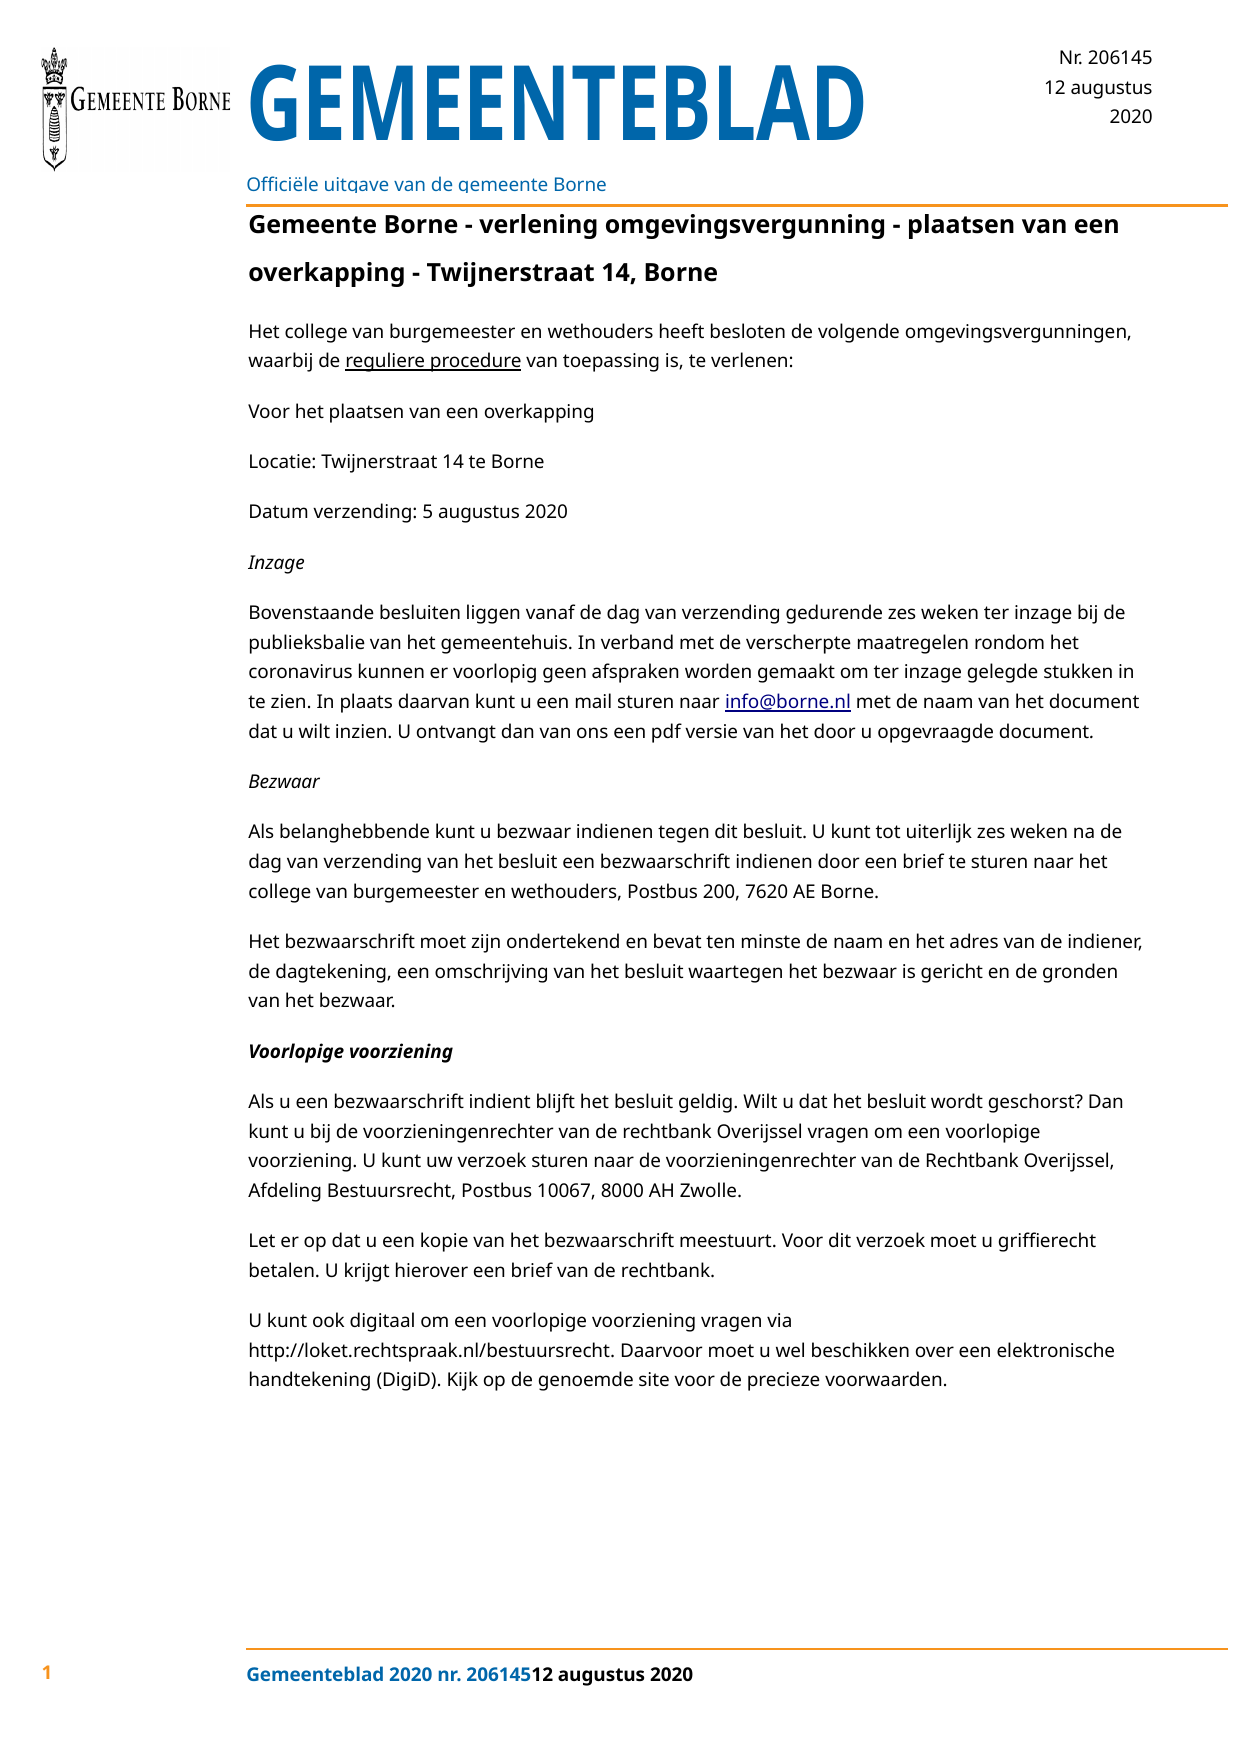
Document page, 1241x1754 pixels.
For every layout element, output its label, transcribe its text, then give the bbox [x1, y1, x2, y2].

picture [41, 47, 231, 172]
text Locatie: Twijnerstraat 14 te Borne [248, 448, 1152, 474]
text Als u een bezwaarschrift indient blijft het besluit geldig. Wilt u dat het besluit wordt geschorst? Dan kunt u bij de voorzieningenrechter van de rechtbank Overijssel vragen om een voorlopige voorziening. U kunt uw verzoek sturen naar de voorzieningenrechter van de Rechtbank Overijssel, Afdeling Bestuursrecht, Postbus 10067, 8000 AH Zwolle. [248, 1088, 1152, 1203]
text Bovenstaande besluiten liggen vanaf de dag van verzending gedurende zes weken ter inzage bij de publieksbalie van het gemeentehuis. In verband met de verscherpte maatregelen rondom het coronavirus kunnen er voorlopig geen afspraken worden gemaakt om ter inzage gelegde stukken in te zien. In plaats daarvan kunt u een mail sturen naar info@borne.nl met de naam van het document dat u wilt inzien. U ontvangt dan van ons een pdf versie van het door u opgevraagde document. [248, 599, 1152, 744]
text U kunt ook digitaal om een voorlopige voorziening vragen via http://loket.rechtspraak.nl/bestuursrecht. Daarvoor moet u wel beschikken over een elektronische handtekening (DigiD). Kijk op de genoemde site voor de precieze voorwaarden. [248, 1307, 1152, 1392]
text Bezwaar [248, 768, 1152, 794]
text Als belanghebbende kunt u bezwaar indienen tegen dit besluit. U kunt tot uiterlijk zes weken na de dag van verzending van het besluit een bezwaarschrift indienen door een brief te sturen naar het college van burgemeester en wethouders, Postbus 200, 7620 AE Borne. [248, 819, 1152, 904]
text Het bezwaarschrift moet zijn ondertekend en bevat ten minste de naam en het adres van de indiener, de dagtekening, een omschrijving van het besluit waartegen het bezwaar is gericht en de gronden van het bezwaar. [248, 928, 1152, 1013]
text Gemeente Borne - verlening omgevingsvergunning - plaatsen van een overkapping - Twijnerstraat 14, Borne [248, 207, 1152, 288]
text Inzage [248, 549, 1152, 575]
text Het college van burgemeester en wethouders heeft besloten de volgende omgevingsvergunningen, waarbij de reguliere procedure van toepassing is, te verlenen: [248, 318, 1152, 373]
text Voor het plaatsen van een overkapping [248, 398, 1152, 424]
text Let er op dat u een kopie van het bezwaarschrift meestuurt. Voor dit verzoek moet u griffierecht betalen. U krijgt hierover een brief van de rechtbank. [248, 1227, 1152, 1283]
text Voorlopige voorziening [248, 1038, 1152, 1064]
text Datum verzending: 5 augustus 2020 [248, 499, 1152, 524]
